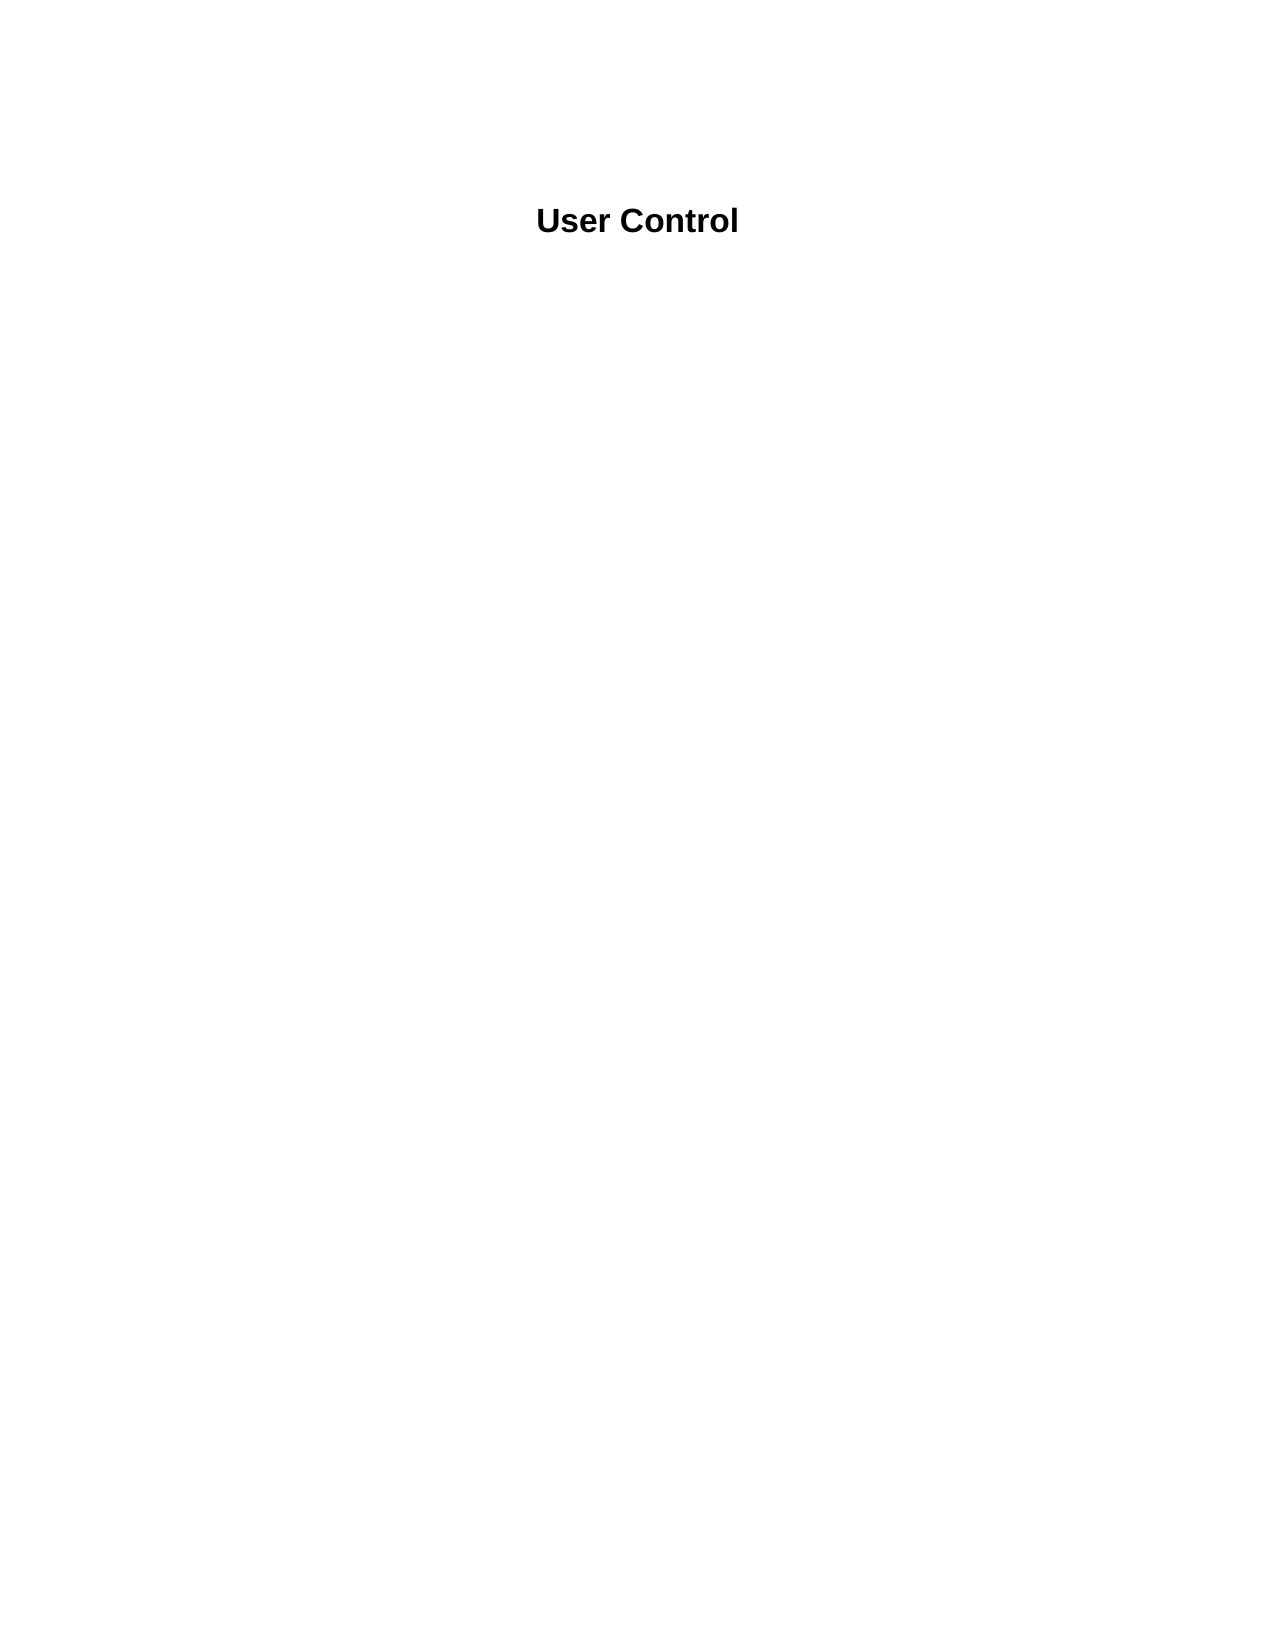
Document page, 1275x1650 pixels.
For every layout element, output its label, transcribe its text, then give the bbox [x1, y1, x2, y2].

title User Control [118, 201, 1157, 240]
